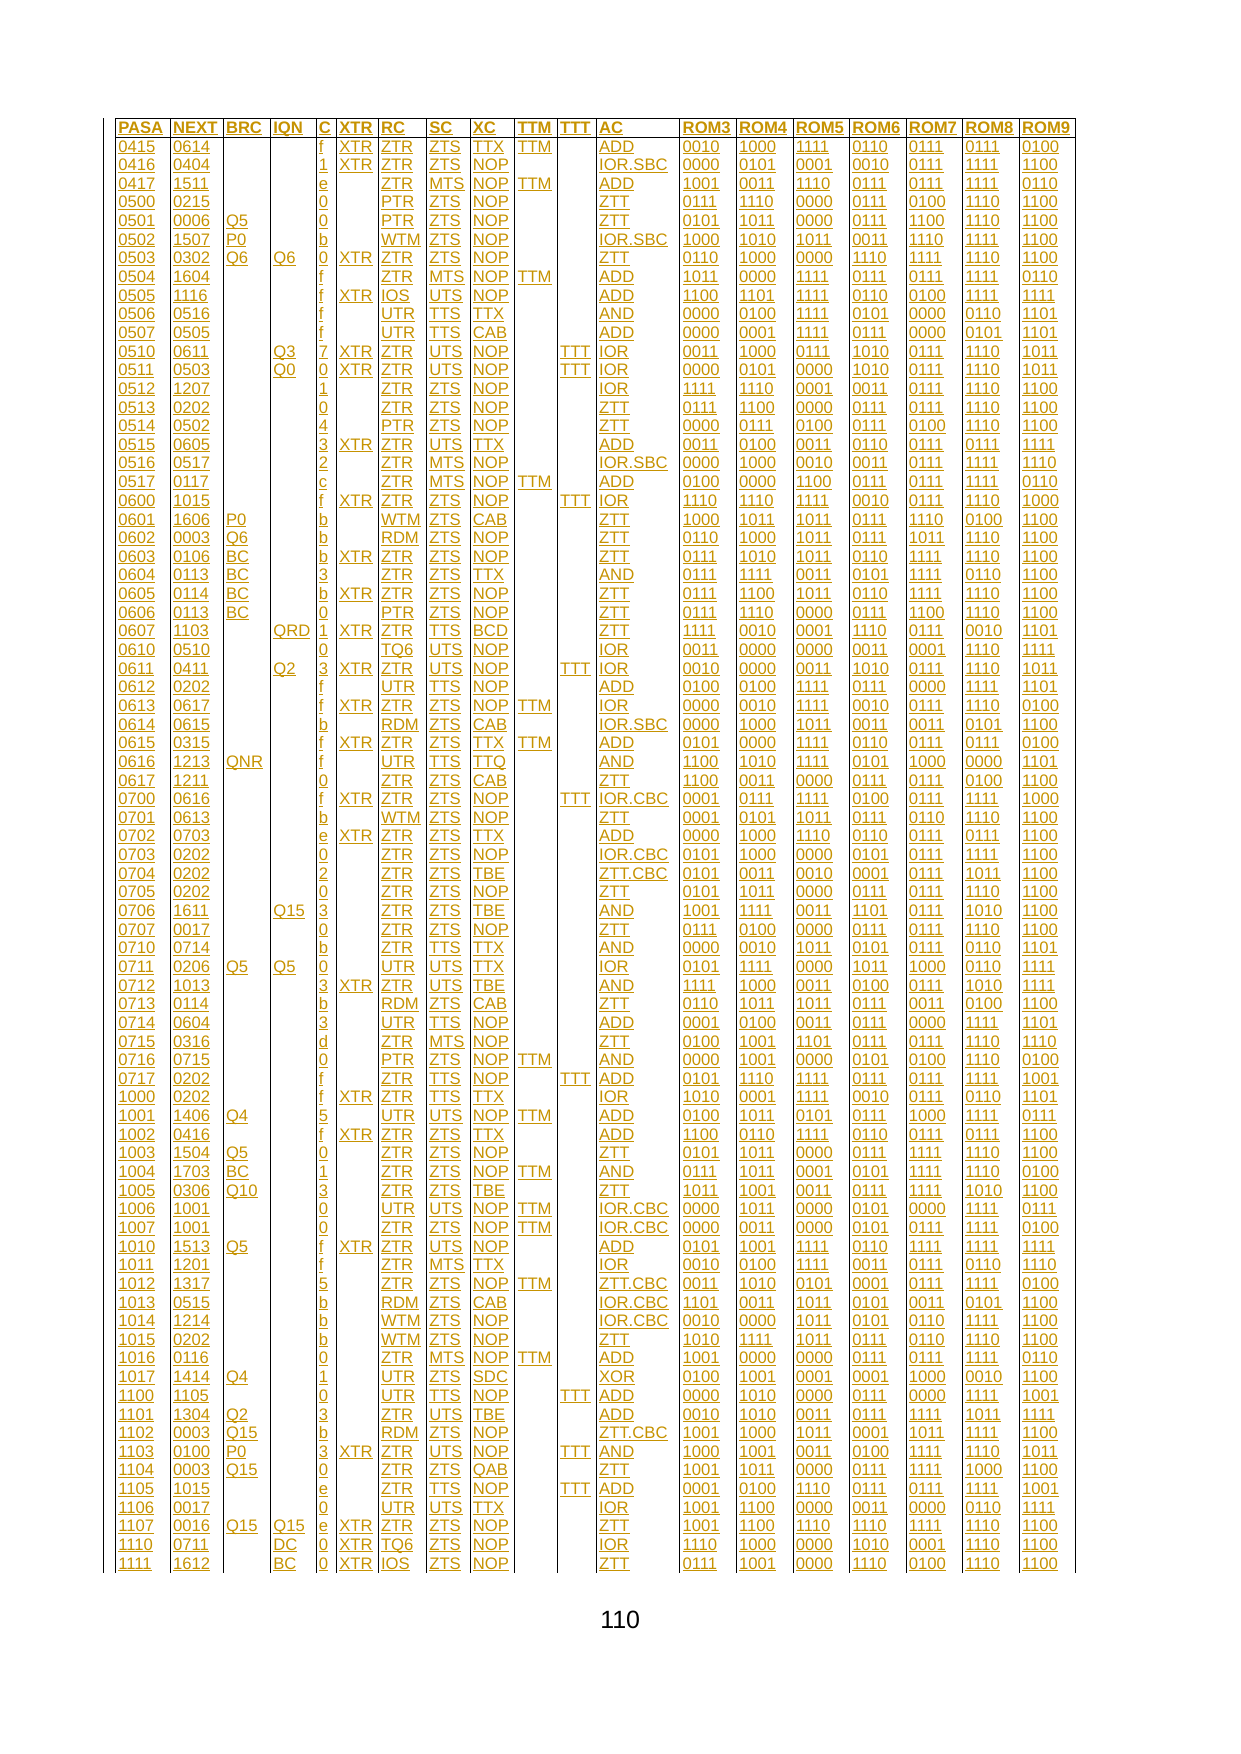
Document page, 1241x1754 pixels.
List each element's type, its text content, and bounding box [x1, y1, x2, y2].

table_cell 1111 [907, 566, 962, 584]
table_cell 0315 [171, 734, 223, 752]
table_cell [558, 1535, 596, 1554]
table_cell 1110 [963, 1330, 1019, 1349]
table_cell Q5 [271, 957, 316, 976]
table_cell 0411 [171, 659, 223, 678]
table_cell 0615 [171, 715, 223, 733]
table_cell f [317, 1088, 336, 1106]
table_cell ZTS [427, 864, 470, 883]
table_cell XTR [337, 491, 378, 510]
table_cell [224, 901, 270, 920]
table_cell ADD [597, 138, 679, 156]
table_cell NOP [471, 1051, 514, 1069]
table_cell [271, 640, 316, 659]
table_cell 1110 [963, 1517, 1019, 1535]
table_header ROM9 [1020, 119, 1075, 137]
table_cell ADD [597, 1106, 679, 1125]
table_cell 1101 [1020, 622, 1075, 640]
table_cell [558, 379, 596, 398]
table_cell 1011 [737, 1163, 793, 1181]
table_cell 0110 [680, 995, 736, 1013]
table_cell [558, 1088, 596, 1106]
table_cell 0111 [850, 193, 906, 211]
table_cell 0712 [116, 976, 170, 994]
table_cell Q10 [224, 1181, 270, 1200]
table_cell [558, 1330, 596, 1349]
table_cell 0011 [850, 379, 906, 398]
table_cell TTM [515, 1106, 557, 1125]
table_cell TTT [558, 342, 596, 361]
table_cell [224, 1535, 270, 1554]
table_cell ZTR [379, 827, 426, 845]
table_cell ZTT [597, 510, 679, 528]
table_cell [337, 1405, 378, 1423]
table_cell 0 [317, 211, 336, 230]
table_cell TTQ [471, 752, 514, 771]
table_cell 0111 [850, 995, 906, 1013]
table_cell 0706 [116, 901, 170, 920]
table_cell ZTT [597, 622, 679, 640]
table_cell UTR [379, 1498, 426, 1517]
table_cell [224, 156, 270, 174]
table_cell ADD [597, 1013, 679, 1032]
table_cell [271, 1013, 316, 1032]
table_cell TTS [427, 939, 470, 957]
table_cell ZTR [379, 268, 426, 286]
table_cell 0111 [907, 771, 962, 789]
table_cell UTR [379, 752, 426, 771]
table_cell 0001 [850, 864, 906, 883]
table_cell TTS [427, 323, 470, 342]
table_cell 3 [317, 1181, 336, 1200]
table_cell [515, 845, 557, 864]
table_cell DC [271, 1535, 316, 1554]
table_cell 1000 [1020, 491, 1075, 510]
table_cell [271, 174, 316, 193]
table_cell BC [224, 584, 270, 603]
table_cell 0500 [116, 193, 170, 211]
table_cell [558, 734, 596, 752]
table_cell [558, 678, 596, 696]
table_cell [337, 1163, 378, 1181]
table_header TTM [515, 119, 557, 137]
table_cell 0111 [907, 174, 962, 193]
table_cell NOP [471, 286, 514, 305]
table_cell [224, 771, 270, 789]
table_cell 0111 [850, 603, 906, 622]
table_cell AND [597, 1442, 679, 1461]
table_cell NOP [471, 1442, 514, 1461]
table_header SC [427, 119, 470, 137]
table_cell XTR [337, 156, 378, 174]
table_cell 0100 [1020, 734, 1075, 752]
table_cell 0111 [907, 1274, 962, 1293]
table_cell [558, 715, 596, 733]
table_cell IOR.CBC [597, 1293, 679, 1312]
table_cell 1100 [1020, 249, 1075, 267]
table_cell 0101 [680, 845, 736, 864]
table_cell ADD [597, 473, 679, 491]
table_cell NOP [471, 1274, 514, 1293]
table_cell 1011 [737, 211, 793, 230]
table_cell [337, 1106, 378, 1125]
table_cell 0011 [850, 1498, 906, 1517]
table_cell ZTS [427, 1330, 470, 1349]
table_cell 0416 [171, 1125, 223, 1144]
table_cell [515, 771, 557, 789]
table_cell NOP [471, 249, 514, 267]
table_cell 1110 [737, 379, 793, 398]
table_cell 0111 [850, 1349, 906, 1367]
table_cell TTM [515, 1349, 557, 1367]
table_cell [271, 1200, 316, 1218]
table_cell 0110 [963, 305, 1019, 323]
table_cell 0111 [907, 845, 962, 864]
table_cell IOR [597, 1088, 679, 1106]
table_cell 0100 [907, 1554, 962, 1573]
table_cell RDM [379, 529, 426, 547]
table_cell TTM [515, 1274, 557, 1293]
table_header XTR [337, 119, 378, 137]
table_cell 0010 [963, 1368, 1019, 1386]
table_cell XTR [337, 286, 378, 305]
table_cell 0111 [907, 1032, 962, 1051]
table_cell 1011 [794, 547, 849, 566]
table_cell TTX [471, 734, 514, 752]
table_cell 0715 [171, 1051, 223, 1069]
table_cell 0011 [737, 771, 793, 789]
table_cell WTM [379, 1330, 426, 1349]
table_cell [558, 510, 596, 528]
table_cell 0100 [1020, 138, 1075, 156]
table_cell [224, 1256, 270, 1274]
table_cell ZTR [379, 1125, 426, 1144]
table_cell 7 [317, 342, 336, 361]
table_cell 0010 [680, 659, 736, 678]
table_cell b [317, 808, 336, 827]
table_cell [224, 454, 270, 472]
table_cell 0111 [850, 417, 906, 435]
table_cell 1110 [794, 827, 849, 845]
table_cell 1011 [1020, 361, 1075, 379]
table_cell [271, 529, 316, 547]
table_cell 0111 [963, 435, 1019, 454]
table_cell 0111 [850, 398, 906, 417]
table_cell ZTR [379, 342, 426, 361]
table_cell AND [597, 566, 679, 584]
table_cell 1011 [794, 1293, 849, 1312]
table_cell 0602 [116, 529, 170, 547]
table_cell [558, 1013, 596, 1032]
table_cell 0 [317, 361, 336, 379]
table_cell 1100 [680, 1125, 736, 1144]
table_cell 0111 [907, 342, 962, 361]
table_cell 0111 [850, 1032, 906, 1051]
table_cell ZTS [427, 603, 470, 622]
table_cell 0202 [171, 1069, 223, 1088]
table_cell 1110 [963, 1554, 1019, 1573]
table_cell TBE [471, 976, 514, 994]
table_cell [515, 1032, 557, 1051]
table_cell 0506 [116, 305, 170, 323]
table_cell 0011 [737, 864, 793, 883]
table_cell [558, 808, 596, 827]
table_cell 0001 [737, 1088, 793, 1106]
table_cell ZTS [427, 1293, 470, 1312]
table_cell [515, 435, 557, 454]
table_cell 1016 [116, 1349, 170, 1367]
table_cell 1111 [1020, 1498, 1075, 1517]
table_cell ADD [597, 1349, 679, 1367]
table_cell 0017 [171, 1498, 223, 1517]
table_cell [558, 1106, 596, 1125]
table_cell 1111 [794, 1256, 849, 1274]
table_cell 1011 [794, 510, 849, 528]
table_cell 0111 [680, 603, 736, 622]
table_header AC [597, 119, 679, 137]
table_cell ZTT [597, 1032, 679, 1051]
table_cell ZTT [597, 1144, 679, 1162]
table_cell 0001 [794, 1368, 849, 1386]
table_cell PTR [379, 417, 426, 435]
table_cell 1111 [1020, 976, 1075, 994]
table_cell 0202 [171, 1088, 223, 1106]
table_cell 0110 [680, 529, 736, 547]
table_cell [337, 1274, 378, 1293]
table_cell 1101 [1020, 752, 1075, 771]
table_cell f [317, 138, 336, 156]
table_cell 1101 [1020, 323, 1075, 342]
table_cell TQ6 [379, 1535, 426, 1554]
table_cell 1110 [963, 529, 1019, 547]
table_cell NOP [471, 529, 514, 547]
table_cell [337, 939, 378, 957]
table_cell XTR [337, 249, 378, 267]
table_cell 1100 [1020, 1312, 1075, 1330]
table_cell 1612 [171, 1554, 223, 1573]
table_cell 1100 [1020, 995, 1075, 1013]
table_cell 0700 [116, 790, 170, 808]
table_cell [558, 1163, 596, 1181]
table_cell TTS [427, 1088, 470, 1106]
table_cell [515, 193, 557, 211]
table_cell 1011 [907, 1424, 962, 1442]
table_cell ZTS [427, 790, 470, 808]
table_cell Q6 [224, 249, 270, 267]
table_cell [515, 1013, 557, 1032]
table_cell TTT [558, 1442, 596, 1461]
table_cell 1100 [680, 752, 736, 771]
table_cell 0111 [907, 901, 962, 920]
table_cell 0617 [171, 696, 223, 715]
table_cell 0111 [850, 1144, 906, 1162]
table_cell ZTR [379, 1144, 426, 1162]
table_cell ZTT [597, 808, 679, 827]
table_cell 0113 [171, 603, 223, 622]
table_cell 0711 [171, 1535, 223, 1554]
table_cell UTR [379, 1106, 426, 1125]
table_cell IOR.SBC [597, 715, 679, 733]
table_cell 0000 [737, 659, 793, 678]
table_cell 0000 [794, 1535, 849, 1554]
table_cell 1000 [737, 1535, 793, 1554]
table_cell ZTR [379, 976, 426, 994]
table_cell [515, 398, 557, 417]
table_cell IOS [379, 286, 426, 305]
table_cell 1000 [737, 1424, 793, 1442]
table_cell 0516 [171, 305, 223, 323]
table_cell f [317, 1256, 336, 1274]
table_cell 0101 [850, 566, 906, 584]
table_cell [224, 1293, 270, 1312]
table_cell XTR [337, 361, 378, 379]
table_cell TTM [515, 1218, 557, 1237]
table_cell 1011 [680, 268, 736, 286]
table_cell [224, 808, 270, 827]
table_cell ADD [597, 286, 679, 305]
table_cell ZTR [379, 361, 426, 379]
table_cell [271, 156, 316, 174]
table_cell PTR [379, 603, 426, 622]
table_cell XTR [337, 734, 378, 752]
table_cell UTR [379, 305, 426, 323]
table_cell 1111 [963, 1218, 1019, 1237]
table_cell [515, 1088, 557, 1106]
table_cell 0111 [850, 1405, 906, 1423]
table_cell [271, 547, 316, 566]
table_cell 0100 [737, 678, 793, 696]
table_cell ZTS [427, 883, 470, 901]
table_cell [515, 211, 557, 230]
table_cell 0111 [680, 584, 736, 603]
table_cell ZTT [597, 1330, 679, 1349]
table_cell ZTT [597, 1181, 679, 1200]
table_cell 0101 [737, 156, 793, 174]
table_cell 1110 [963, 696, 1019, 715]
table_cell Q3 [271, 342, 316, 361]
table_cell Q4 [224, 1368, 270, 1386]
table_cell 0101 [850, 1051, 906, 1069]
table_cell 1110 [963, 491, 1019, 510]
table_cell f [317, 790, 336, 808]
table_cell f [317, 678, 336, 696]
table_cell 0011 [907, 715, 962, 733]
table_cell MTS [427, 1349, 470, 1367]
table_cell b [317, 1330, 336, 1349]
table_cell 0011 [794, 1442, 849, 1461]
table_cell 0000 [794, 1144, 849, 1162]
table_cell XTR [337, 622, 378, 640]
table_cell XTR [337, 584, 378, 603]
table_cell 0111 [850, 268, 906, 286]
table_cell ZTR [379, 734, 426, 752]
table_cell [515, 454, 557, 472]
table_cell [515, 827, 557, 845]
table_cell XTR [337, 976, 378, 994]
table_cell [271, 379, 316, 398]
table_cell CAB [471, 771, 514, 789]
table_cell [224, 864, 270, 883]
table_cell RDM [379, 1293, 426, 1312]
table_cell MTS [427, 268, 470, 286]
table_cell [271, 566, 316, 584]
table_cell 1010 [737, 547, 793, 566]
table_cell 0101 [680, 211, 736, 230]
table_cell ZTR [379, 1237, 426, 1256]
table_cell ZTT [597, 603, 679, 622]
table_cell 0 [317, 398, 336, 417]
table_cell 0707 [116, 920, 170, 939]
table_cell 1100 [794, 473, 849, 491]
table_cell 0001 [794, 156, 849, 174]
table_cell [558, 957, 596, 976]
table_cell 0111 [907, 976, 962, 994]
table_cell 1011 [1020, 659, 1075, 678]
table_cell 1010 [850, 659, 906, 678]
table_cell 0714 [171, 939, 223, 957]
table_cell 1111 [794, 286, 849, 305]
table_header PASA [116, 119, 170, 137]
table_cell UTS [427, 435, 470, 454]
table_cell Q6 [271, 249, 316, 267]
table_cell ZTR [379, 398, 426, 417]
table_cell NOP [471, 1218, 514, 1237]
table_cell 0202 [171, 864, 223, 883]
table_cell 0417 [116, 174, 170, 193]
table_cell 1111 [116, 1554, 170, 1573]
table_cell [337, 678, 378, 696]
table_cell UTS [427, 976, 470, 994]
table_cell 1001 [737, 1051, 793, 1069]
table_cell ZTT [597, 193, 679, 211]
table_cell 1110 [963, 1163, 1019, 1181]
table_cell ZTT [597, 417, 679, 435]
table_cell NOP [471, 193, 514, 211]
table_cell 0110 [850, 584, 906, 603]
table_cell 0 [317, 193, 336, 211]
table_cell 0101 [850, 1163, 906, 1181]
table_cell ZTS [427, 1312, 470, 1330]
table_cell 0011 [737, 174, 793, 193]
table_cell [558, 1237, 596, 1256]
table_cell [337, 473, 378, 491]
table_header IQN [271, 119, 316, 137]
table_cell 1111 [963, 790, 1019, 808]
table_cell [337, 398, 378, 417]
table_cell 0000 [794, 957, 849, 976]
table_cell [558, 622, 596, 640]
table_cell 1 [317, 1163, 336, 1181]
table_cell 0703 [171, 827, 223, 845]
table_cell ZTR [379, 696, 426, 715]
table_cell f [317, 752, 336, 771]
table_cell ZTS [427, 1368, 470, 1386]
table_cell NOP [471, 603, 514, 622]
table_cell [337, 305, 378, 323]
table_cell [515, 566, 557, 584]
table_cell 0612 [116, 678, 170, 696]
table_cell NOP [471, 1200, 514, 1218]
table_cell 1101 [794, 1032, 849, 1051]
table_cell 1111 [963, 1069, 1019, 1088]
table_cell 0106 [171, 547, 223, 566]
table_cell 1010 [737, 752, 793, 771]
table_cell 1101 [1020, 678, 1075, 696]
table_cell [515, 1237, 557, 1256]
table_cell UTR [379, 957, 426, 976]
table_cell 0011 [850, 230, 906, 249]
table_cell 0716 [116, 1051, 170, 1069]
table_cell b [317, 939, 336, 957]
table_cell 0111 [907, 1218, 962, 1237]
table_cell ZTR [379, 491, 426, 510]
table_cell 1111 [737, 957, 793, 976]
table_cell [515, 305, 557, 323]
table_cell 1100 [737, 1517, 793, 1535]
table_cell 0 [317, 1498, 336, 1517]
table_cell 1011 [1020, 342, 1075, 361]
table_cell 1100 [1020, 584, 1075, 603]
table_cell [224, 1386, 270, 1405]
table_cell 1000 [737, 249, 793, 267]
table_cell 0001 [907, 640, 962, 659]
table_cell f [317, 734, 336, 752]
table_cell UTS [427, 1405, 470, 1423]
table_cell 1110 [794, 1479, 849, 1498]
table_cell 0001 [850, 1368, 906, 1386]
table_cell 3 [317, 435, 336, 454]
table_cell NOP [471, 659, 514, 678]
table_cell ADD [597, 734, 679, 752]
table_cell MTS [427, 473, 470, 491]
table_cell ZTS [427, 920, 470, 939]
table_cell 1110 [794, 174, 849, 193]
table_header ROM4 [737, 119, 793, 137]
table_cell 0101 [737, 361, 793, 379]
table_cell ZTR [379, 622, 426, 640]
table_cell XTR [337, 138, 378, 156]
table_cell 0010 [850, 156, 906, 174]
table_cell 0000 [794, 771, 849, 789]
table_cell AND [597, 305, 679, 323]
table_cell b [317, 1293, 336, 1312]
table_cell 0000 [680, 417, 736, 435]
table_cell 0000 [794, 398, 849, 417]
table_cell 0715 [116, 1032, 170, 1051]
table_cell 1001 [737, 1554, 793, 1573]
table_cell 0000 [680, 715, 736, 733]
table_cell 0111 [963, 734, 1019, 752]
table_cell 0516 [116, 454, 170, 472]
table_cell 0000 [737, 268, 793, 286]
table_cell 0507 [116, 323, 170, 342]
table_cell 1011 [963, 1405, 1019, 1423]
table_cell [558, 1424, 596, 1442]
table_cell ZTS [427, 1274, 470, 1293]
table_header ROM8 [963, 119, 1019, 137]
table_cell IOR [597, 491, 679, 510]
table_cell 0010 [680, 1312, 736, 1330]
table_cell [337, 808, 378, 827]
table_cell [271, 1218, 316, 1237]
table_cell 0011 [737, 1293, 793, 1312]
table_cell 1111 [963, 156, 1019, 174]
table_cell 0 [317, 845, 336, 864]
table_cell 1011 [907, 529, 962, 547]
table_cell XOR [597, 1368, 679, 1386]
table_cell Q15 [224, 1424, 270, 1442]
table_cell 0000 [737, 473, 793, 491]
table_cell [224, 845, 270, 864]
table_cell 0 [317, 1349, 336, 1367]
table_cell TTM [515, 696, 557, 715]
table_cell [224, 1200, 270, 1218]
table_cell [515, 1256, 557, 1274]
table_cell [515, 1312, 557, 1330]
table_cell XTR [337, 342, 378, 361]
table_cell 1 [317, 379, 336, 398]
table_cell 0010 [737, 696, 793, 715]
table_cell XTR [337, 659, 378, 678]
table_cell 0000 [907, 1013, 962, 1032]
table_cell 0110 [963, 1498, 1019, 1517]
table_cell 0100 [850, 1442, 906, 1461]
table_cell 1000 [737, 529, 793, 547]
table_cell ZTR [379, 1349, 426, 1367]
table_cell 1000 [737, 138, 793, 156]
table_cell 0111 [907, 734, 962, 752]
table_cell 1003 [116, 1144, 170, 1162]
table_cell f [317, 305, 336, 323]
table_cell 1611 [171, 901, 223, 920]
table_cell 1100 [1020, 156, 1075, 174]
table_cell [337, 845, 378, 864]
table_cell [558, 286, 596, 305]
table_cell [515, 678, 557, 696]
table_cell [558, 1125, 596, 1144]
table_cell 0110 [680, 249, 736, 267]
table_cell [558, 435, 596, 454]
table_cell 1100 [1020, 603, 1075, 622]
table_cell 0111 [907, 939, 962, 957]
table_cell 0110 [1020, 268, 1075, 286]
table_cell QRD [271, 622, 316, 640]
table_cell 1000 [737, 715, 793, 733]
table_cell NOP [471, 230, 514, 249]
table_cell f [317, 1237, 336, 1256]
table_cell 1 [317, 1368, 336, 1386]
table_cell [271, 995, 316, 1013]
table_cell 1010 [116, 1237, 170, 1256]
table_cell 1001 [171, 1200, 223, 1218]
table_cell [271, 1330, 316, 1349]
table_cell [337, 566, 378, 584]
table_cell 0110 [850, 138, 906, 156]
table_cell 1111 [907, 1517, 962, 1535]
table_cell 1100 [1020, 901, 1075, 920]
table_cell [224, 1032, 270, 1051]
table_cell [558, 1554, 596, 1573]
table_cell NOP [471, 268, 514, 286]
table_cell [271, 808, 316, 827]
table_cell 1101 [1020, 1013, 1075, 1032]
table_cell NOP [471, 1554, 514, 1573]
table_cell [224, 622, 270, 640]
table_cell ZTR [379, 473, 426, 491]
table_cell 0000 [794, 1386, 849, 1405]
table_cell 0114 [171, 584, 223, 603]
table_cell 1013 [116, 1293, 170, 1312]
table_cell 1110 [963, 193, 1019, 211]
table_cell [515, 920, 557, 939]
table_cell BC [224, 603, 270, 622]
table_cell 0100 [1020, 1218, 1075, 1237]
table_cell 0101 [794, 1274, 849, 1293]
table_cell 0 [317, 603, 336, 622]
table_cell 0110 [907, 1330, 962, 1349]
table_cell 0611 [116, 659, 170, 678]
table_cell 1010 [963, 1181, 1019, 1200]
table_cell 1103 [171, 622, 223, 640]
table_cell TTS [427, 1386, 470, 1405]
table_cell 0000 [794, 883, 849, 901]
table_cell 0001 [907, 1535, 962, 1554]
table_cell TTT [558, 1479, 596, 1498]
table_cell 1213 [171, 752, 223, 771]
table_cell NOP [471, 883, 514, 901]
table_cell 1011 [1020, 1442, 1075, 1461]
table_cell 0017 [171, 920, 223, 939]
table_cell 0 [317, 249, 336, 267]
table_cell b [317, 584, 336, 603]
table_cell [558, 417, 596, 435]
table_cell 0011 [794, 976, 849, 994]
table_cell [558, 640, 596, 659]
table_cell 0101 [680, 1144, 736, 1162]
table_cell [224, 696, 270, 715]
table_cell UTS [427, 659, 470, 678]
table_cell ZTT [597, 1461, 679, 1479]
table_cell MTS [427, 174, 470, 193]
table_cell 0110 [963, 566, 1019, 584]
table_cell ZTT [597, 547, 679, 566]
table_cell e [317, 827, 336, 845]
table_cell ZTR [379, 1069, 426, 1088]
table_cell [271, 603, 316, 622]
table_cell 0116 [171, 1349, 223, 1367]
table_cell 0011 [794, 901, 849, 920]
table_cell TTS [427, 622, 470, 640]
table_cell 1100 [1020, 1181, 1075, 1200]
table_cell [515, 510, 557, 528]
table_cell [515, 1330, 557, 1349]
table_cell 0000 [794, 845, 849, 864]
table_cell TTM [515, 1163, 557, 1181]
table_cell [558, 1368, 596, 1386]
table_cell Q15 [224, 1461, 270, 1479]
table_cell [271, 268, 316, 286]
table_cell 1110 [850, 1554, 906, 1573]
table_cell 0111 [907, 138, 962, 156]
table_cell ZTS [427, 584, 470, 603]
table_cell 0503 [116, 249, 170, 267]
table_cell 0011 [794, 566, 849, 584]
table_cell 1111 [963, 1013, 1019, 1032]
table_cell 0114 [171, 995, 223, 1013]
table_cell 0 [317, 883, 336, 901]
table_cell 1011 [794, 939, 849, 957]
table_cell [337, 454, 378, 472]
table_cell 0110 [850, 435, 906, 454]
table_cell [558, 193, 596, 211]
table_cell 0101 [850, 939, 906, 957]
table_cell 1001 [737, 1181, 793, 1200]
table_cell [271, 1312, 316, 1330]
table_cell 1110 [116, 1535, 170, 1554]
table_cell 1011 [794, 1312, 849, 1330]
table_cell UTR [379, 1200, 426, 1218]
table_cell 0111 [850, 808, 906, 827]
table_cell 1110 [737, 491, 793, 510]
table_cell 1103 [116, 1442, 170, 1461]
table_cell f [317, 491, 336, 510]
table_cell 1001 [680, 1349, 736, 1367]
table_cell [515, 1442, 557, 1461]
table_cell 1100 [1020, 1461, 1075, 1479]
table_cell 1100 [907, 211, 962, 230]
table_cell 0604 [171, 1013, 223, 1032]
table_cell TTS [427, 1013, 470, 1032]
table_cell 0011 [794, 659, 849, 678]
table_cell [558, 603, 596, 622]
table_cell 0111 [907, 883, 962, 901]
table_header RC [379, 119, 426, 137]
table_cell 1006 [116, 1200, 170, 1218]
table_cell P0 [224, 510, 270, 528]
table_cell f [317, 286, 336, 305]
table_cell 0616 [116, 752, 170, 771]
table_cell IOR.CBC [597, 845, 679, 864]
table_cell 0000 [794, 1498, 849, 1517]
table_cell 0111 [680, 193, 736, 211]
table_cell 1001 [737, 1237, 793, 1256]
table_cell 0111 [850, 771, 906, 789]
table_cell 0011 [794, 1181, 849, 1200]
table_cell 1111 [794, 323, 849, 342]
table_cell [558, 566, 596, 584]
table_cell 1111 [963, 286, 1019, 305]
table_cell 0515 [116, 435, 170, 454]
table_cell ZTS [427, 808, 470, 827]
table_cell [271, 939, 316, 957]
table_cell 1100 [1020, 566, 1075, 584]
table_cell 1100 [737, 398, 793, 417]
table_cell 1010 [680, 1330, 736, 1349]
table_cell 1011 [737, 510, 793, 528]
table_cell ZTR [379, 1442, 426, 1461]
table_cell [224, 286, 270, 305]
table_cell PTR [379, 1051, 426, 1069]
table_cell 1111 [1020, 640, 1075, 659]
table_cell 0100 [680, 473, 736, 491]
table_cell 1110 [907, 510, 962, 528]
table_cell 1414 [171, 1368, 223, 1386]
table_cell [558, 398, 596, 417]
table_cell 0100 [1020, 1274, 1075, 1293]
table_cell 1116 [171, 286, 223, 305]
table_cell 1011 [737, 1144, 793, 1162]
table_cell 0711 [116, 957, 170, 976]
table_cell 1011 [737, 1200, 793, 1218]
table_cell 0000 [907, 305, 962, 323]
table_cell ZTS [427, 529, 470, 547]
table_cell RDM [379, 715, 426, 733]
table_cell IOR [597, 1498, 679, 1517]
table_cell 1111 [680, 379, 736, 398]
table_cell 1111 [794, 678, 849, 696]
table_cell 0100 [680, 678, 736, 696]
table_cell [271, 883, 316, 901]
table_cell 1004 [116, 1163, 170, 1181]
table_cell ZTR [379, 1163, 426, 1181]
table_cell 1100 [1020, 1424, 1075, 1442]
table_cell 0606 [116, 603, 170, 622]
table_cell [271, 1237, 316, 1256]
table_cell TTT [558, 491, 596, 510]
table_cell f [317, 696, 336, 715]
table_cell 0111 [907, 1256, 962, 1274]
table_cell [271, 435, 316, 454]
table_cell XTR [337, 1237, 378, 1256]
table_cell AND [597, 752, 679, 771]
table_cell b [317, 715, 336, 733]
table_cell f [317, 268, 336, 286]
table_cell 0000 [907, 1498, 962, 1517]
table_cell 0111 [907, 156, 962, 174]
table_cell [224, 976, 270, 994]
table_cell 3 [317, 976, 336, 994]
table_cell UTR [379, 323, 426, 342]
table_cell [271, 1368, 316, 1386]
table_cell 0 [317, 920, 336, 939]
table_cell TTM [515, 473, 557, 491]
table_cell 1111 [963, 1237, 1019, 1256]
table_cell 0111 [907, 1479, 962, 1498]
table_cell IOR.CBC [597, 790, 679, 808]
table_cell 0000 [794, 249, 849, 267]
table_cell 0416 [116, 156, 170, 174]
table_cell IOR.SBC [597, 156, 679, 174]
table_cell NOP [471, 174, 514, 193]
table_cell 0000 [680, 1200, 736, 1218]
table_cell TBE [471, 1181, 514, 1200]
table_cell ADD [597, 174, 679, 193]
table_cell 0111 [850, 1386, 906, 1405]
table_cell 0111 [907, 659, 962, 678]
table_cell 0001 [680, 1013, 736, 1032]
table_cell NOP [471, 156, 514, 174]
table_cell 0111 [963, 827, 1019, 845]
table_cell 0607 [116, 622, 170, 640]
table_cell RDM [379, 995, 426, 1013]
table_cell TBE [471, 1405, 514, 1423]
table_cell 1000 [737, 976, 793, 994]
table_cell [558, 1517, 596, 1535]
table_cell 0010 [794, 454, 849, 472]
table_cell 0 [317, 1051, 336, 1069]
table_cell 1100 [1020, 1554, 1075, 1573]
table_cell [337, 1013, 378, 1032]
table_cell 1110 [963, 342, 1019, 361]
table_cell 1100 [1020, 1125, 1075, 1144]
table_cell e [317, 1517, 336, 1535]
table_cell 1110 [737, 603, 793, 622]
table_cell 0010 [680, 1405, 736, 1423]
table_cell [558, 901, 596, 920]
table_cell 0011 [737, 1218, 793, 1237]
table_cell [515, 752, 557, 771]
table_cell 0101 [850, 1200, 906, 1218]
table_cell 1304 [171, 1405, 223, 1423]
table_cell 0110 [1020, 1349, 1075, 1367]
table_cell 0 [317, 1144, 336, 1162]
table_cell 1100 [737, 584, 793, 603]
table_cell ZTR [379, 379, 426, 398]
table_cell ZTS [427, 138, 470, 156]
table_cell [337, 1349, 378, 1367]
table_cell 1111 [794, 268, 849, 286]
table_cell QAB [471, 1461, 514, 1479]
table_cell [224, 138, 270, 156]
table_cell 1111 [737, 566, 793, 584]
table_cell 0111 [680, 398, 736, 417]
table_cell [271, 1032, 316, 1051]
table_header XC [471, 119, 514, 137]
table_cell [558, 547, 596, 566]
table_cell [224, 1013, 270, 1032]
table_cell 0202 [171, 1330, 223, 1349]
table_cell NOP [471, 1535, 514, 1554]
table_cell [271, 734, 316, 752]
table_cell [271, 1069, 316, 1088]
table_cell 0110 [737, 1125, 793, 1144]
table_cell 0 [317, 771, 336, 789]
table_cell 3 [317, 659, 336, 678]
table_header NEXT [171, 119, 223, 137]
table_cell 1111 [963, 1312, 1019, 1330]
table_cell [224, 659, 270, 678]
table_cell ZTR [379, 1218, 426, 1237]
table_cell UTS [427, 361, 470, 379]
table_cell [271, 1424, 316, 1442]
table_cell 0 [317, 1218, 336, 1237]
table_header ROM6 [850, 119, 906, 137]
table_cell 0101 [850, 305, 906, 323]
table_cell 0502 [116, 230, 170, 249]
table_cell 1111 [794, 790, 849, 808]
table_cell ZTS [427, 1051, 470, 1069]
table_cell 0 [317, 1535, 336, 1554]
table_cell Q5 [224, 957, 270, 976]
table_cell 1111 [680, 976, 736, 994]
table_cell ZTS [427, 771, 470, 789]
table_cell 0111 [907, 435, 962, 454]
table_cell 1100 [1020, 1517, 1075, 1535]
table_cell [271, 752, 316, 771]
table_cell [515, 1405, 557, 1423]
table_cell [337, 174, 378, 193]
table_cell 1111 [907, 1144, 962, 1162]
table_cell 0101 [680, 864, 736, 883]
table_cell 0101 [680, 1069, 736, 1088]
table_cell 1011 [794, 1330, 849, 1349]
table_cell 1100 [1020, 230, 1075, 249]
table_cell 0702 [116, 827, 170, 845]
table_cell Q15 [271, 1517, 316, 1535]
table_cell 0111 [907, 920, 962, 939]
table_cell BC [271, 1554, 316, 1573]
table_cell [271, 473, 316, 491]
table_cell 0616 [171, 790, 223, 808]
table_cell 0703 [116, 845, 170, 864]
table_cell 1110 [963, 1144, 1019, 1162]
table_cell 0111 [680, 1554, 736, 1573]
table_cell ZTS [427, 734, 470, 752]
table_cell RDM [379, 1424, 426, 1442]
table_cell 1100 [1020, 417, 1075, 435]
table_cell ADD [597, 1237, 679, 1256]
table_cell [224, 323, 270, 342]
table_cell [558, 230, 596, 249]
table_cell [515, 584, 557, 603]
table_cell 0 [317, 640, 336, 659]
table_cell XTR [337, 435, 378, 454]
table_cell 1001 [737, 1032, 793, 1051]
table_cell NOP [471, 547, 514, 566]
table_cell 1010 [737, 1274, 793, 1293]
table_cell 1111 [963, 1106, 1019, 1125]
table_cell 1214 [171, 1312, 223, 1330]
table_cell [337, 1200, 378, 1218]
table_cell [224, 734, 270, 752]
table_cell Q15 [224, 1517, 270, 1535]
table_cell 0001 [680, 1479, 736, 1498]
table_cell 1017 [116, 1368, 170, 1386]
table_cell 1110 [850, 249, 906, 267]
table_cell 0011 [850, 715, 906, 733]
table_cell 1101 [1020, 305, 1075, 323]
table_cell 1101 [116, 1405, 170, 1423]
table_cell [224, 790, 270, 808]
table_cell 0111 [1020, 1200, 1075, 1218]
table_cell [271, 1498, 316, 1517]
table_cell 1101 [1020, 1088, 1075, 1106]
table_cell PTR [379, 193, 426, 211]
table_cell 0101 [737, 808, 793, 827]
table_cell ADD [597, 268, 679, 286]
table_cell IOS [379, 1554, 426, 1573]
table_cell 0000 [680, 156, 736, 174]
table_cell 1000 [737, 845, 793, 864]
table_cell IOR [597, 379, 679, 398]
table_cell [271, 138, 316, 156]
table_cell [515, 529, 557, 547]
table_cell 1001 [737, 1442, 793, 1461]
table_cell ZTT [597, 584, 679, 603]
table_cell [337, 603, 378, 622]
table_cell 1011 [737, 995, 793, 1013]
table_cell 0101 [680, 957, 736, 976]
table_cell 0000 [737, 734, 793, 752]
table_cell [337, 752, 378, 771]
table_cell 1105 [116, 1479, 170, 1498]
table_cell [515, 1368, 557, 1386]
table_cell TTM [515, 268, 557, 286]
table_cell 0704 [116, 864, 170, 883]
table_cell 1110 [1020, 1032, 1075, 1051]
table_cell TTM [515, 1051, 557, 1069]
table_cell [515, 286, 557, 305]
table_cell TTM [515, 734, 557, 752]
table_cell 0111 [850, 883, 906, 901]
table_cell 1100 [1020, 864, 1075, 883]
table_cell [515, 1144, 557, 1162]
table_cell 0000 [794, 1218, 849, 1237]
table_cell P0 [224, 1442, 270, 1461]
table_cell [337, 379, 378, 398]
table_cell 1111 [963, 1386, 1019, 1405]
table_cell ZTT [597, 771, 679, 789]
table_cell [224, 473, 270, 491]
table_cell [337, 211, 378, 230]
table_cell [271, 417, 316, 435]
table_cell ZTS [427, 845, 470, 864]
table_cell [558, 323, 596, 342]
table_cell [515, 659, 557, 678]
table_cell [515, 361, 557, 379]
table_cell NOP [471, 696, 514, 715]
table_cell ZTR [379, 156, 426, 174]
table_cell 1100 [1020, 920, 1075, 939]
table_cell 0111 [737, 790, 793, 808]
table_cell 1011 [680, 1181, 736, 1200]
table_cell 0003 [171, 1461, 223, 1479]
table_cell 0111 [850, 678, 906, 696]
table_cell [271, 454, 316, 472]
table_cell ZTT [597, 995, 679, 1013]
table_cell [337, 1312, 378, 1330]
table_cell 0110 [850, 1125, 906, 1144]
table_cell NOP [471, 1330, 514, 1349]
table_cell NOP [471, 1032, 514, 1051]
table_cell ZTS [427, 1554, 470, 1573]
table_cell 0215 [171, 193, 223, 211]
table_cell 1011 [737, 1461, 793, 1479]
table_cell 0000 [680, 323, 736, 342]
table_cell 0110 [907, 808, 962, 827]
table_cell 0110 [963, 1256, 1019, 1274]
table_cell 0202 [171, 678, 223, 696]
table_cell NOP [471, 1386, 514, 1405]
table_cell 1201 [171, 1256, 223, 1274]
table_cell IOR.CBC [597, 1218, 679, 1237]
table_cell 1000 [737, 342, 793, 361]
table_cell [337, 1256, 378, 1274]
table_cell 1111 [907, 547, 962, 566]
table_cell ZTS [427, 1125, 470, 1144]
table_cell [337, 901, 378, 920]
table_cell [271, 920, 316, 939]
table_cell 1010 [963, 901, 1019, 920]
table_cell 0100 [680, 1106, 736, 1125]
table_cell [271, 1088, 316, 1106]
table_cell [515, 491, 557, 510]
table_cell 0117 [171, 473, 223, 491]
table_cell [224, 1349, 270, 1367]
table_cell [558, 454, 596, 472]
table_cell MTS [427, 1032, 470, 1051]
table_cell ZTT.CBC [597, 1424, 679, 1442]
table_cell 0111 [850, 211, 906, 230]
table_cell 0110 [963, 957, 1019, 976]
table_cell UTS [427, 1106, 470, 1125]
table_cell 0111 [1020, 1106, 1075, 1125]
table_cell 1000 [680, 1442, 736, 1461]
table_cell [224, 827, 270, 845]
table_cell 1100 [1020, 193, 1075, 211]
table_cell b [317, 1424, 336, 1442]
table_cell b [317, 547, 336, 566]
table_cell 0010 [850, 491, 906, 510]
table_cell [271, 398, 316, 417]
table_cell 1211 [171, 771, 223, 789]
table_cell 0011 [680, 640, 736, 659]
table_cell ZTT.CBC [597, 1274, 679, 1293]
table_cell 2 [317, 864, 336, 883]
table_cell [515, 417, 557, 435]
table_cell ZTR [379, 174, 426, 193]
table_cell 1001 [680, 901, 736, 920]
table_cell 1111 [1020, 435, 1075, 454]
table_cell 1000 [907, 1106, 962, 1125]
table_cell [558, 1200, 596, 1218]
table_cell XTR [337, 827, 378, 845]
table_cell 0505 [171, 323, 223, 342]
table_cell 0011 [850, 454, 906, 472]
table_cell 0000 [907, 323, 962, 342]
table_cell 0111 [737, 417, 793, 435]
table_cell [558, 1349, 596, 1367]
table_cell ZTS [427, 193, 470, 211]
table_cell UTR [379, 1386, 426, 1405]
table_cell [558, 1032, 596, 1051]
table_cell 1111 [794, 696, 849, 715]
table_cell 0000 [794, 1461, 849, 1479]
table_cell [224, 193, 270, 211]
table_cell 0101 [850, 845, 906, 864]
table_cell [558, 156, 596, 174]
table_cell 0011 [794, 1013, 849, 1032]
table_cell CAB [471, 1293, 514, 1312]
table_cell ZTT [597, 1554, 679, 1573]
table_cell 0404 [171, 156, 223, 174]
table_cell 1110 [907, 230, 962, 249]
table_cell 1011 [794, 529, 849, 547]
table_cell [558, 771, 596, 789]
table_cell 1110 [963, 640, 1019, 659]
table_cell 1110 [963, 1442, 1019, 1461]
table_cell [515, 603, 557, 622]
table_cell 0000 [680, 361, 736, 379]
table_cell 0613 [171, 808, 223, 827]
table_cell 1110 [963, 920, 1019, 939]
table_cell 1100 [737, 1498, 793, 1517]
table_cell ZTR [379, 547, 426, 566]
table_cell 0110 [907, 1312, 962, 1330]
table_cell [515, 1069, 557, 1088]
table_cell [515, 1293, 557, 1312]
table_cell 0100 [737, 435, 793, 454]
table_cell ZTR [379, 920, 426, 939]
table_cell 1111 [907, 1181, 962, 1200]
table_cell [224, 995, 270, 1013]
table_cell 0510 [171, 640, 223, 659]
table_cell 0100 [737, 1479, 793, 1498]
table_cell [515, 640, 557, 659]
table_cell 0111 [680, 547, 736, 566]
table_cell 1011 [737, 883, 793, 901]
table_cell [224, 342, 270, 361]
table_cell [224, 435, 270, 454]
table_cell 1110 [850, 622, 906, 640]
table_cell 0111 [680, 566, 736, 584]
table_cell ADD [597, 435, 679, 454]
table_cell Q15 [271, 901, 316, 920]
table_cell 0111 [907, 1069, 962, 1088]
table_cell 0614 [171, 138, 223, 156]
table_cell 1012 [116, 1274, 170, 1293]
table_cell [271, 1349, 316, 1367]
table_cell UTS [427, 640, 470, 659]
table_cell 0111 [907, 379, 962, 398]
table_cell [337, 1479, 378, 1498]
table_cell [337, 883, 378, 901]
table_cell 0717 [116, 1069, 170, 1088]
table_cell 3 [317, 566, 336, 584]
table_cell [337, 1386, 378, 1405]
table_cell 1110 [737, 1069, 793, 1088]
table_cell 0111 [850, 1013, 906, 1032]
table_cell [515, 230, 557, 249]
table_cell ZTT [597, 1517, 679, 1535]
table_cell 1011 [794, 584, 849, 603]
table_cell CAB [471, 323, 514, 342]
table_cell 0111 [907, 268, 962, 286]
table_cell 0111 [907, 1125, 962, 1144]
table_cell 1001 [171, 1218, 223, 1237]
table_cell 0100 [794, 417, 849, 435]
table_cell 0011 [850, 1256, 906, 1274]
table_cell XTR [337, 1088, 378, 1106]
table_cell 0000 [907, 678, 962, 696]
table_cell [337, 1293, 378, 1312]
table_cell 0010 [850, 1088, 906, 1106]
table_cell TTX [471, 957, 514, 976]
table_cell ZTS [427, 211, 470, 230]
table_cell ZTR [379, 584, 426, 603]
table_cell [224, 1274, 270, 1293]
table_cell 1504 [171, 1144, 223, 1162]
table_cell [337, 230, 378, 249]
table_cell 0100 [963, 995, 1019, 1013]
table_cell 0011 [794, 1405, 849, 1423]
table_cell 0000 [794, 1051, 849, 1069]
table_cell ZTR [379, 1517, 426, 1535]
table_cell TTX [471, 1125, 514, 1144]
table_cell 1507 [171, 230, 223, 249]
table_cell 1110 [794, 1517, 849, 1535]
table_cell 0000 [794, 1349, 849, 1367]
table_cell 1110 [963, 249, 1019, 267]
table_cell [337, 1181, 378, 1200]
table_cell 1106 [116, 1498, 170, 1517]
table_cell ADD [597, 323, 679, 342]
table_cell 0000 [794, 193, 849, 211]
table_cell 0111 [850, 1181, 906, 1200]
table_cell [271, 286, 316, 305]
table_cell b [317, 230, 336, 249]
table_cell ZTS [427, 398, 470, 417]
table_cell NOP [471, 491, 514, 510]
table_cell 1011 [794, 715, 849, 733]
table_cell [558, 1051, 596, 1069]
table_cell XTR [337, 1442, 378, 1461]
table_cell 0000 [794, 920, 849, 939]
table_cell 0502 [171, 417, 223, 435]
table_cell 1001 [680, 1424, 736, 1442]
table_cell 1010 [680, 1088, 736, 1106]
table_cell [224, 1069, 270, 1088]
table_cell 1100 [1020, 715, 1075, 733]
table_cell [337, 529, 378, 547]
table_cell ZTS [427, 566, 470, 584]
table_cell TTS [427, 1069, 470, 1088]
table_cell 1 [317, 622, 336, 640]
table_cell NOP [471, 1424, 514, 1442]
table_cell [337, 1144, 378, 1162]
table_cell 0517 [116, 473, 170, 491]
table_cell 1110 [680, 491, 736, 510]
table_cell 0110 [1020, 174, 1075, 193]
table_cell 1110 [963, 808, 1019, 827]
table_cell IOR.SBC [597, 454, 679, 472]
table_cell [271, 1293, 316, 1312]
table_cell 1111 [794, 1069, 849, 1088]
table_cell 1010 [850, 1535, 906, 1554]
table_cell [558, 249, 596, 267]
table_cell 0111 [907, 622, 962, 640]
table_cell 1100 [907, 603, 962, 622]
table_cell [224, 1088, 270, 1106]
table_cell 0100 [907, 1051, 962, 1069]
table_cell AND [597, 976, 679, 994]
table_cell ZTT [597, 883, 679, 901]
table_cell ZTR [379, 1274, 426, 1293]
table_cell 0000 [907, 1386, 962, 1405]
table_cell [337, 1032, 378, 1051]
table_cell 1111 [963, 454, 1019, 472]
table_cell 0613 [116, 696, 170, 715]
table_cell 0 [317, 1461, 336, 1479]
table_cell [224, 1218, 270, 1237]
table_cell [558, 845, 596, 864]
table_cell ADD [597, 1125, 679, 1144]
table_cell 1110 [963, 883, 1019, 901]
table_cell 1111 [1020, 1405, 1075, 1423]
table_cell 0111 [850, 529, 906, 547]
table_cell 0111 [907, 1349, 962, 1367]
table_cell 0010 [794, 864, 849, 883]
table_cell NOP [471, 454, 514, 472]
table_cell ZTS [427, 249, 470, 267]
table_cell 1010 [737, 1386, 793, 1405]
table_cell 1000 [907, 1368, 962, 1386]
table_cell TTT [558, 1386, 596, 1405]
table_cell [271, 827, 316, 845]
table_cell [271, 715, 316, 733]
table_cell NOP [471, 1349, 514, 1367]
table_cell 0010 [850, 696, 906, 715]
table_cell 1111 [907, 1442, 962, 1461]
table_cell 1207 [171, 379, 223, 398]
table_cell 0614 [116, 715, 170, 733]
table_cell 3 [317, 901, 336, 920]
table_cell [515, 1479, 557, 1498]
table_cell [558, 1181, 596, 1200]
table_cell ADD [597, 1479, 679, 1498]
table_cell 1110 [963, 584, 1019, 603]
table_cell AND [597, 1163, 679, 1181]
table_cell 0111 [850, 1069, 906, 1088]
table_cell 0111 [850, 1106, 906, 1125]
table_cell WTM [379, 230, 426, 249]
table_cell Q4 [224, 1106, 270, 1125]
table_cell UTS [427, 342, 470, 361]
table_cell TTS [427, 305, 470, 323]
table_cell 0110 [963, 1088, 1019, 1106]
table_cell 5 [317, 1106, 336, 1125]
table_cell 0111 [907, 827, 962, 845]
table_cell 1110 [963, 1535, 1019, 1554]
table_cell 0100 [963, 510, 1019, 528]
table_cell [337, 417, 378, 435]
table_cell NOP [471, 920, 514, 939]
table_cell [224, 1498, 270, 1517]
table_cell AND [597, 1051, 679, 1069]
table_cell ZTS [427, 1461, 470, 1479]
table_cell 1100 [1020, 883, 1075, 901]
table_cell 1111 [907, 249, 962, 267]
table_cell 1111 [907, 1237, 962, 1256]
table_cell [558, 752, 596, 771]
table_cell 0100 [907, 286, 962, 305]
table_cell 1111 [794, 1237, 849, 1256]
table_cell ZTT.CBC [597, 864, 679, 883]
table_cell NOP [471, 1237, 514, 1256]
table_cell 0110 [850, 286, 906, 305]
table_cell 1001 [680, 1517, 736, 1535]
table_cell 0000 [680, 1218, 736, 1237]
table_cell [558, 584, 596, 603]
table_cell 1110 [1020, 454, 1075, 472]
table_cell [271, 1405, 316, 1423]
table_cell 1110 [680, 1535, 736, 1554]
table_cell 0000 [963, 752, 1019, 771]
table_cell UTR [379, 1013, 426, 1032]
table_cell f [317, 323, 336, 342]
table_cell Q5 [224, 211, 270, 230]
table_cell NOP [471, 584, 514, 603]
table_cell 0512 [116, 379, 170, 398]
table_cell 1010 [850, 361, 906, 379]
table_cell 0302 [171, 249, 223, 267]
table_cell 1111 [794, 1125, 849, 1144]
table_cell [515, 883, 557, 901]
table_cell NOP [471, 342, 514, 361]
table_cell 0111 [850, 1479, 906, 1498]
table_cell 1000 [907, 957, 962, 976]
table_cell ZTS [427, 1144, 470, 1162]
table_cell 1005 [116, 1181, 170, 1200]
table_cell IOR [597, 361, 679, 379]
table_cell [337, 1218, 378, 1237]
table_cell 0000 [794, 1554, 849, 1573]
table_cell 0111 [850, 510, 906, 528]
table_cell 1107 [116, 1517, 170, 1535]
table_cell NOP [471, 640, 514, 659]
table_cell ZTS [427, 1163, 470, 1181]
table_cell 0101 [963, 1293, 1019, 1312]
table_cell 1104 [116, 1461, 170, 1479]
table_cell 0600 [116, 491, 170, 510]
table_cell [224, 1051, 270, 1069]
table_cell IOR.SBC [597, 230, 679, 249]
table_cell 0110 [963, 939, 1019, 957]
table_cell [337, 995, 378, 1013]
table_cell [515, 1461, 557, 1479]
table_cell 0 [317, 1200, 336, 1218]
table_cell 1000 [737, 827, 793, 845]
table_cell [337, 920, 378, 939]
table_cell [515, 323, 557, 342]
table_cell TTM [515, 174, 557, 193]
table_cell [515, 939, 557, 957]
table_cell XTR [337, 1125, 378, 1144]
table_cell NOP [471, 845, 514, 864]
table_cell 1001 [680, 1498, 736, 1517]
table_cell 1001 [737, 1368, 793, 1386]
table_cell ZTS [427, 1535, 470, 1554]
table_cell ZTT [597, 398, 679, 417]
table_cell 1011 [794, 995, 849, 1013]
table_cell 0601 [116, 510, 170, 528]
table_cell 0011 [907, 1293, 962, 1312]
table_cell 1111 [1020, 286, 1075, 305]
table_cell ADD [597, 1069, 679, 1088]
table_cell MTS [427, 454, 470, 472]
table_cell 1 [317, 156, 336, 174]
table_cell [558, 995, 596, 1013]
table_cell ZTR [379, 883, 426, 901]
table_cell 0713 [116, 995, 170, 1013]
table_cell UTS [427, 957, 470, 976]
table_cell 0100 [680, 1032, 736, 1051]
table_cell [271, 1181, 316, 1200]
table_cell [224, 678, 270, 696]
table_cell NOP [471, 211, 514, 230]
table_cell 0000 [794, 211, 849, 230]
table_cell 1100 [1020, 379, 1075, 398]
table_cell [558, 1144, 596, 1162]
table_cell 1011 [737, 1106, 793, 1125]
table_cell 3 [317, 1405, 336, 1423]
table_cell 0011 [680, 342, 736, 361]
table_cell ZTT [597, 249, 679, 267]
table_cell 0001 [680, 808, 736, 827]
table_cell 0100 [850, 790, 906, 808]
table_cell [515, 379, 557, 398]
table_cell [337, 323, 378, 342]
table_cell 1011 [850, 957, 906, 976]
table_cell [515, 957, 557, 976]
table_cell 0111 [850, 473, 906, 491]
table_cell NOP [471, 1069, 514, 1088]
table_cell 0003 [171, 529, 223, 547]
table_cell 1110 [963, 361, 1019, 379]
table_cell [224, 305, 270, 323]
table_cell 1100 [1020, 529, 1075, 547]
table_cell [224, 268, 270, 286]
table_cell TTX [471, 1256, 514, 1274]
table_cell ZTR [379, 1032, 426, 1051]
table_cell [558, 473, 596, 491]
table_cell [271, 1106, 316, 1125]
table_cell [337, 268, 378, 286]
table_cell 0701 [116, 808, 170, 827]
table_cell 1110 [963, 398, 1019, 417]
table_cell NOP [471, 1144, 514, 1162]
table_cell 0316 [171, 1032, 223, 1051]
table_cell [515, 1554, 557, 1573]
table_cell 0710 [116, 939, 170, 957]
table_cell [337, 193, 378, 211]
table_cell 1000 [116, 1088, 170, 1106]
table_cell 1111 [907, 584, 962, 603]
table_cell 1111 [963, 230, 1019, 249]
table_cell CAB [471, 715, 514, 733]
table_cell [271, 771, 316, 789]
table_cell NOP [471, 398, 514, 417]
table_cell 1111 [794, 305, 849, 323]
table_cell 0000 [794, 603, 849, 622]
table_cell [271, 1256, 316, 1274]
table_cell 1100 [1020, 211, 1075, 230]
table_cell 0503 [171, 361, 223, 379]
table_cell [271, 1442, 316, 1461]
table_cell NOP [471, 808, 514, 827]
table_cell 1011 [794, 1424, 849, 1442]
table_cell 0000 [907, 1200, 962, 1218]
table_cell PTR [379, 211, 426, 230]
table_cell 1011 [794, 230, 849, 249]
table_cell 0611 [171, 342, 223, 361]
table_cell [558, 1256, 596, 1274]
table_cell 0515 [171, 1293, 223, 1312]
table_cell [515, 995, 557, 1013]
table_cell 2 [317, 454, 336, 472]
table_cell ZTR [379, 138, 426, 156]
table_cell [558, 939, 596, 957]
table_cell ADD [597, 1405, 679, 1423]
table_cell [337, 510, 378, 528]
table_cell [271, 510, 316, 528]
table_cell 1110 [963, 547, 1019, 566]
table_cell Q2 [224, 1405, 270, 1423]
table_cell [271, 1386, 316, 1405]
table_cell ZTR [379, 454, 426, 472]
table_cell 1511 [171, 174, 223, 193]
table_cell 1111 [963, 1200, 1019, 1218]
table_cell ZTS [427, 696, 470, 715]
table_cell TQ6 [379, 640, 426, 659]
table_cell TTX [471, 305, 514, 323]
table_cell [515, 901, 557, 920]
table_cell 0011 [850, 640, 906, 659]
table_cell MTS [427, 1256, 470, 1274]
table_cell 1100 [1020, 398, 1075, 417]
table_cell 1105 [171, 1386, 223, 1405]
table_cell [558, 174, 596, 193]
table_cell ZTS [427, 230, 470, 249]
table_cell [271, 976, 316, 994]
table_cell [271, 864, 316, 883]
table_cell [337, 1069, 378, 1088]
table_cell ZTR [379, 1256, 426, 1274]
table_cell 1015 [171, 491, 223, 510]
table_cell 0011 [794, 435, 849, 454]
table_cell NOP [471, 1106, 514, 1125]
table_cell [337, 715, 378, 733]
table_cell 1100 [1020, 1330, 1075, 1349]
table_cell ZTR [379, 901, 426, 920]
table_cell ZTS [427, 379, 470, 398]
table_cell b [317, 529, 336, 547]
table_cell 1100 [1020, 1293, 1075, 1312]
table_cell 1013 [171, 976, 223, 994]
table_cell ZTS [427, 510, 470, 528]
table_cell [515, 808, 557, 827]
table_cell [515, 1517, 557, 1535]
table_cell b [317, 1312, 336, 1330]
table_cell 0705 [116, 883, 170, 901]
table_cell [271, 1144, 316, 1162]
table_cell XTR [337, 1535, 378, 1554]
table_cell [271, 230, 316, 249]
table_cell 0000 [680, 939, 736, 957]
table_cell e [317, 174, 336, 193]
table_cell [558, 883, 596, 901]
table_cell WTM [379, 1312, 426, 1330]
table_cell 0110 [1020, 473, 1075, 491]
table_cell [337, 1461, 378, 1479]
table_cell ZTS [427, 1218, 470, 1237]
table_cell [224, 883, 270, 901]
table_cell 1111 [794, 734, 849, 752]
table_cell 1111 [963, 1424, 1019, 1442]
table_cell [515, 1535, 557, 1554]
table_cell 1100 [1020, 510, 1075, 528]
table_cell [337, 1051, 378, 1069]
table_cell 0111 [907, 361, 962, 379]
table_cell 0003 [171, 1424, 223, 1442]
table_cell TTT [558, 790, 596, 808]
table_cell 0110 [850, 1237, 906, 1256]
table_cell ZTS [427, 1181, 470, 1200]
table_cell 0100 [737, 920, 793, 939]
table_cell 0016 [171, 1517, 223, 1535]
table_cell [224, 174, 270, 193]
table_cell 0517 [171, 454, 223, 472]
table_cell [515, 1386, 557, 1405]
table_cell 1111 [794, 1088, 849, 1106]
table_cell IOR [597, 1256, 679, 1274]
table_cell 0111 [907, 1088, 962, 1106]
table_cell 0101 [850, 1218, 906, 1237]
table_cell 1101 [737, 286, 793, 305]
table_cell 0011 [680, 435, 736, 454]
table_cell 0111 [907, 454, 962, 472]
table_cell ZTR [379, 659, 426, 678]
table_cell 0111 [963, 1125, 1019, 1144]
table_cell [271, 696, 316, 715]
table_cell 0 [317, 957, 336, 976]
table_cell 0306 [171, 1181, 223, 1200]
table_cell ZTR [379, 1088, 426, 1106]
table_cell [515, 864, 557, 883]
table_cell [515, 547, 557, 566]
table_cell 1100 [1020, 808, 1075, 827]
table_cell 1101 [1020, 939, 1075, 957]
table_cell 0610 [116, 640, 170, 659]
table_cell 0110 [850, 547, 906, 566]
table_cell TTM [515, 138, 557, 156]
table_cell ZTS [427, 491, 470, 510]
table_cell ZTS [427, 547, 470, 566]
table_cell 0100 [171, 1442, 223, 1461]
table_cell [515, 249, 557, 267]
table_cell 1110 [963, 603, 1019, 622]
table_cell 1010 [850, 342, 906, 361]
table_cell 0000 [680, 696, 736, 715]
table_cell NOP [471, 417, 514, 435]
table_cell 0101 [963, 715, 1019, 733]
table_cell 0514 [116, 417, 170, 435]
table_cell 0615 [116, 734, 170, 752]
table_cell UTS [427, 286, 470, 305]
table_cell 1000 [680, 510, 736, 528]
table_cell 0100 [907, 193, 962, 211]
table_cell 4 [317, 417, 336, 435]
table_cell NOP [471, 361, 514, 379]
table_cell 0000 [794, 640, 849, 659]
table_cell [224, 1312, 270, 1330]
table_cell 0111 [850, 323, 906, 342]
table_cell TTM [515, 1200, 557, 1218]
table_cell 1101 [680, 1293, 736, 1312]
table_cell ZTS [427, 995, 470, 1013]
table_header ROM7 [907, 119, 962, 137]
table_cell 0101 [850, 752, 906, 771]
table_cell [337, 864, 378, 883]
table_cell [337, 957, 378, 976]
table_cell [224, 379, 270, 398]
table_cell d [317, 1032, 336, 1051]
table_cell 0415 [116, 138, 170, 156]
table_cell XTR [337, 1554, 378, 1573]
table_cell ZTS [427, 715, 470, 733]
table_cell 1100 [1020, 827, 1075, 845]
table_cell e [317, 1479, 336, 1498]
table_header ROM3 [680, 119, 736, 137]
table_cell 1111 [963, 1479, 1019, 1498]
table_cell TTS [427, 752, 470, 771]
table_cell [224, 1330, 270, 1349]
table_cell ADD [597, 1386, 679, 1405]
table_cell [515, 715, 557, 733]
table_cell [224, 715, 270, 733]
table_cell NOP [471, 1517, 514, 1535]
table_cell ZTR [379, 864, 426, 883]
table_cell [337, 1368, 378, 1386]
table_cell BC [224, 1163, 270, 1181]
table_cell 1000 [907, 752, 962, 771]
table_cell 1100 [1020, 845, 1075, 864]
table_cell [558, 976, 596, 994]
table_cell TBE [471, 864, 514, 883]
table_cell 0111 [907, 491, 962, 510]
table_cell 0101 [850, 1293, 906, 1312]
table_cell 1703 [171, 1163, 223, 1181]
table_cell ZTR [379, 1479, 426, 1498]
table_cell AND [597, 939, 679, 957]
table_cell 0206 [171, 957, 223, 976]
table_cell 0001 [794, 622, 849, 640]
table_cell WTM [379, 808, 426, 827]
table_cell [337, 640, 378, 659]
table_cell 1111 [737, 1330, 793, 1349]
table_cell 0000 [737, 1312, 793, 1330]
table_cell [515, 790, 557, 808]
table_header C [317, 119, 336, 137]
table_cell 0603 [116, 547, 170, 566]
table_cell 1101 [850, 901, 906, 920]
table_cell [271, 1479, 316, 1498]
table_cell 1002 [116, 1125, 170, 1144]
table_cell XTR [337, 696, 378, 715]
table_cell 0111 [680, 920, 736, 939]
table_cell 0202 [171, 883, 223, 901]
table_cell ZTR [379, 1461, 426, 1479]
table_cell 0101 [794, 1106, 849, 1125]
table_cell 0505 [116, 286, 170, 305]
table_cell 1606 [171, 510, 223, 528]
table_cell CAB [471, 510, 514, 528]
table_cell ZTT [597, 920, 679, 939]
table_cell 1010 [737, 230, 793, 249]
table_cell IOR [597, 696, 679, 715]
table_cell 1111 [794, 138, 849, 156]
table_cell f [317, 1125, 336, 1144]
table_cell 1111 [907, 1461, 962, 1479]
table_cell 0111 [907, 864, 962, 883]
table_cell 0001 [850, 1274, 906, 1293]
table_cell 0100 [907, 417, 962, 435]
table_cell [558, 827, 596, 845]
table_cell 0504 [116, 268, 170, 286]
table_cell [558, 1293, 596, 1312]
table_cell TTX [471, 1498, 514, 1517]
table_cell IOR [597, 1535, 679, 1554]
table_cell TTX [471, 1088, 514, 1106]
table_cell UTS [427, 1200, 470, 1218]
table_cell NOP [471, 1479, 514, 1498]
table_cell 0100 [737, 1256, 793, 1274]
table_cell [224, 361, 270, 379]
table_cell ZTS [427, 1517, 470, 1535]
table_cell 1100 [116, 1386, 170, 1405]
table_cell [271, 1461, 316, 1479]
table_cell Q0 [271, 361, 316, 379]
table_cell UTS [427, 1442, 470, 1461]
table_cell [337, 1424, 378, 1442]
table_cell 1001 [680, 174, 736, 193]
table_cell [271, 1274, 316, 1293]
table_cell [224, 398, 270, 417]
table_cell CAB [471, 995, 514, 1013]
table_cell ZTS [427, 901, 470, 920]
table_cell 0101 [680, 1237, 736, 1256]
table_cell AND [597, 901, 679, 920]
table_cell 1001 [116, 1106, 170, 1125]
table_cell 0202 [171, 845, 223, 864]
table_cell NOP [471, 1163, 514, 1181]
table_cell 3 [317, 1013, 336, 1032]
table_cell ZTS [427, 156, 470, 174]
table_cell [271, 1125, 316, 1144]
table_cell 0510 [116, 342, 170, 361]
table_cell 0001 [794, 379, 849, 398]
table_cell 1111 [963, 1349, 1019, 1367]
table_cell 0010 [737, 939, 793, 957]
table_cell 1513 [171, 1237, 223, 1256]
table_cell ZTR [379, 566, 426, 584]
table_cell 0000 [680, 454, 736, 472]
table_cell 1011 [116, 1256, 170, 1274]
table_cell 0111 [907, 473, 962, 491]
table_cell [271, 305, 316, 323]
table_cell IOR.CBC [597, 1312, 679, 1330]
table_cell UTR [379, 1368, 426, 1386]
table_cell 1100 [1020, 547, 1075, 566]
table_cell 1111 [963, 473, 1019, 491]
table_cell 1010 [963, 976, 1019, 994]
table_cell 0100 [963, 771, 1019, 789]
table_cell 1000 [1020, 790, 1075, 808]
table_cell [271, 193, 316, 211]
table_cell 1100 [680, 286, 736, 305]
table_cell 1100 [1020, 1144, 1075, 1162]
table_cell [271, 845, 316, 864]
table_cell 1102 [116, 1424, 170, 1442]
table_cell 1110 [963, 379, 1019, 398]
table_cell 1111 [680, 622, 736, 640]
table_cell Q5 [224, 1144, 270, 1162]
table_cell [558, 864, 596, 883]
table_cell TTX [471, 939, 514, 957]
table_cell 0010 [680, 138, 736, 156]
table_cell 0111 [850, 174, 906, 193]
table_cell 1111 [1020, 957, 1075, 976]
table_cell TBE [471, 901, 514, 920]
table_cell ZTR [379, 1405, 426, 1423]
table_cell ZTT [597, 211, 679, 230]
table_cell TTS [427, 1479, 470, 1498]
table_cell 1110 [963, 1051, 1019, 1069]
table_cell BC [224, 566, 270, 584]
table_cell TTX [471, 827, 514, 845]
table_cell NOP [471, 1013, 514, 1032]
table_cell [515, 622, 557, 640]
table_cell 0006 [171, 211, 223, 230]
table_cell [224, 491, 270, 510]
table_cell [558, 268, 596, 286]
table_header ROM5 [794, 119, 849, 137]
table_cell 0100 [737, 305, 793, 323]
table_cell [558, 138, 596, 156]
table_cell [558, 1405, 596, 1423]
table_cell [558, 1461, 596, 1479]
table_cell 1110 [963, 211, 1019, 230]
table_cell 0001 [680, 790, 736, 808]
table_cell 1111 [907, 1405, 962, 1423]
table_cell [224, 1479, 270, 1498]
table_cell 1100 [1020, 1368, 1075, 1386]
table_cell 0110 [850, 827, 906, 845]
table_cell [271, 678, 316, 696]
table_cell SDC [471, 1368, 514, 1386]
table_cell UTR [379, 678, 426, 696]
table_cell 1007 [116, 1218, 170, 1237]
table_cell 1110 [963, 659, 1019, 678]
table_cell 1110 [737, 193, 793, 211]
table_cell IOR [597, 342, 679, 361]
table_cell 0111 [963, 138, 1019, 156]
table_cell 0100 [850, 976, 906, 994]
table_cell UTS [427, 1498, 470, 1517]
table_cell 0110 [850, 734, 906, 752]
table_cell 0111 [794, 342, 849, 361]
table_cell 1100 [1020, 1535, 1075, 1554]
table_cell [558, 305, 596, 323]
table_cell 1000 [737, 454, 793, 472]
table_cell 0111 [680, 1163, 736, 1181]
table_cell 0101 [963, 323, 1019, 342]
table_cell [515, 976, 557, 994]
table_cell 1100 [1020, 771, 1075, 789]
table_cell [515, 1424, 557, 1442]
table_cell ZTT [597, 529, 679, 547]
table_cell TTX [471, 138, 514, 156]
table_cell 0513 [116, 398, 170, 417]
table_cell NOP [471, 379, 514, 398]
table_cell 0101 [680, 734, 736, 752]
table_cell 0511 [116, 361, 170, 379]
table_cell 0605 [171, 435, 223, 454]
table_cell 1001 [1020, 1479, 1075, 1498]
table_cell IOR [597, 957, 679, 976]
table_header BRC [224, 119, 270, 137]
table_cell 0011 [907, 995, 962, 1013]
table_cell Q2 [271, 659, 316, 678]
table_cell TTT [558, 1069, 596, 1088]
table_cell [515, 156, 557, 174]
table_cell 1317 [171, 1274, 223, 1293]
table_cell XTR [337, 547, 378, 566]
table_cell [271, 584, 316, 603]
table_cell NOP [471, 678, 514, 696]
table_cell 0000 [794, 361, 849, 379]
table_cell [224, 640, 270, 659]
table_cell [558, 1218, 596, 1237]
table_cell 1111 [963, 845, 1019, 864]
table_cell [271, 1163, 316, 1181]
table_cell 1110 [1020, 1256, 1075, 1274]
table_cell 0001 [794, 1163, 849, 1181]
table_cell [558, 211, 596, 230]
table_cell IOR.CBC [597, 1200, 679, 1218]
table_cell 3 [317, 1442, 336, 1461]
table_cell [271, 491, 316, 510]
table_cell NOP [471, 790, 514, 808]
table_cell 0100 [1020, 696, 1075, 715]
table_cell 0000 [680, 1386, 736, 1405]
table_cell 0617 [116, 771, 170, 789]
table_cell [224, 417, 270, 435]
table_cell ZTS [427, 827, 470, 845]
table_cell 1111 [963, 174, 1019, 193]
table_cell [558, 1312, 596, 1330]
table_cell 1100 [680, 771, 736, 789]
table_cell BCD [471, 622, 514, 640]
table_cell 0111 [907, 398, 962, 417]
table_cell [337, 771, 378, 789]
table_cell P0 [224, 230, 270, 249]
table_cell 1604 [171, 268, 223, 286]
table_cell 0111 [907, 790, 962, 808]
table_cell 0100 [1020, 1163, 1075, 1181]
table_cell ZTR [379, 845, 426, 864]
table_cell ZTR [379, 435, 426, 454]
table_cell 1000 [680, 230, 736, 249]
table_cell [558, 920, 596, 939]
table_cell 0000 [680, 305, 736, 323]
table_cell ZTR [379, 939, 426, 957]
table_cell TTS [427, 678, 470, 696]
table_cell 0100 [1020, 1051, 1075, 1069]
table_cell [558, 696, 596, 715]
table_cell Q5 [224, 1237, 270, 1256]
table_cell XTR [337, 790, 378, 808]
table_cell ZTS [427, 417, 470, 435]
table_cell [558, 529, 596, 547]
table_cell TTX [471, 566, 514, 584]
table_cell UTS [427, 1237, 470, 1256]
table_cell 1111 [963, 678, 1019, 696]
table_cell [224, 920, 270, 939]
table_cell 1010 [737, 1405, 793, 1423]
table_cell 1001 [1020, 1069, 1075, 1088]
table_cell 0000 [680, 1051, 736, 1069]
table_cell [224, 1125, 270, 1144]
table_cell c [317, 473, 336, 491]
table_cell ZTR [379, 771, 426, 789]
table_cell 1001 [1020, 1386, 1075, 1405]
table_cell Q6 [224, 529, 270, 547]
table_cell 1111 [794, 491, 849, 510]
table_cell 0111 [850, 920, 906, 939]
table_cell 0011 [680, 1274, 736, 1293]
table_cell IOR [597, 640, 679, 659]
table_cell 5 [317, 1274, 336, 1293]
table_cell [337, 1330, 378, 1349]
table_cell 1111 [1020, 1237, 1075, 1256]
table_cell 1000 [963, 1461, 1019, 1479]
table_cell f [317, 1069, 336, 1088]
table_cell 1011 [794, 808, 849, 827]
table_cell 0111 [850, 1330, 906, 1349]
table_cell 1110 [963, 417, 1019, 435]
table_cell [515, 1125, 557, 1144]
table_cell 0010 [737, 622, 793, 640]
table_cell ZTR [379, 249, 426, 267]
table_cell [271, 790, 316, 808]
table_cell 1110 [963, 1032, 1019, 1051]
table_cell 0202 [171, 398, 223, 417]
table_cell 1111 [794, 752, 849, 771]
table_cell b [317, 995, 336, 1013]
table_cell 1111 [963, 1274, 1019, 1293]
table_cell 1015 [171, 1479, 223, 1498]
table_cell 1111 [907, 1163, 962, 1181]
table_cell 0111 [907, 696, 962, 715]
table_cell 0501 [116, 211, 170, 230]
table_cell [271, 211, 316, 230]
table_cell 1111 [963, 268, 1019, 286]
table_cell 0100 [737, 1013, 793, 1032]
table_cell [224, 1554, 270, 1573]
table_cell [515, 1498, 557, 1517]
table_cell [271, 323, 316, 342]
table_cell 0100 [680, 1368, 736, 1386]
table_cell [558, 1274, 596, 1293]
table_cell 0714 [116, 1013, 170, 1032]
table_cell 0001 [737, 323, 793, 342]
table_cell ADD [597, 678, 679, 696]
table_cell 0604 [116, 566, 170, 584]
table_cell 0101 [680, 883, 736, 901]
table_cell [558, 1498, 596, 1517]
table_cell XTR [337, 1517, 378, 1535]
table_cell IOR [597, 659, 679, 678]
table_cell TTX [471, 435, 514, 454]
table_cell TTT [558, 361, 596, 379]
table_cell [224, 939, 270, 957]
table_cell ZTS [427, 1424, 470, 1442]
table_cell NOP [471, 1312, 514, 1330]
table_cell b [317, 510, 336, 528]
table_cell ADD [597, 827, 679, 845]
table_cell 0010 [680, 1256, 736, 1274]
table_header TTT [558, 119, 596, 137]
table_cell 0000 [737, 640, 793, 659]
table_cell [271, 1051, 316, 1069]
table_cell [515, 1181, 557, 1200]
table_cell ZTR [379, 1181, 426, 1200]
table_cell QNR [224, 752, 270, 771]
table_cell 1014 [116, 1312, 170, 1330]
table_cell 0 [317, 1386, 336, 1405]
table_cell NOP [471, 473, 514, 491]
table_cell 0113 [171, 566, 223, 584]
table_cell 1001 [680, 1461, 736, 1479]
table_cell WTM [379, 510, 426, 528]
table_cell [337, 1498, 378, 1517]
table_cell BC [224, 547, 270, 566]
table_cell 1011 [963, 864, 1019, 883]
table_cell ZTR [379, 790, 426, 808]
table_cell 0000 [794, 1200, 849, 1218]
table_cell 1110 [850, 1517, 906, 1535]
table_cell 0000 [680, 827, 736, 845]
table_cell 0001 [850, 1424, 906, 1442]
table_cell 1111 [737, 901, 793, 920]
table_cell 0101 [850, 1312, 906, 1330]
table_cell 0605 [116, 584, 170, 603]
table_cell 0 [317, 1554, 336, 1573]
table_cell 0000 [737, 1349, 793, 1367]
table_cell TTT [558, 659, 596, 678]
table_cell 0010 [963, 622, 1019, 640]
table_cell 1015 [116, 1330, 170, 1349]
table_cell 1406 [171, 1106, 223, 1125]
table_cell 0111 [850, 1461, 906, 1479]
table_cell [515, 342, 557, 361]
